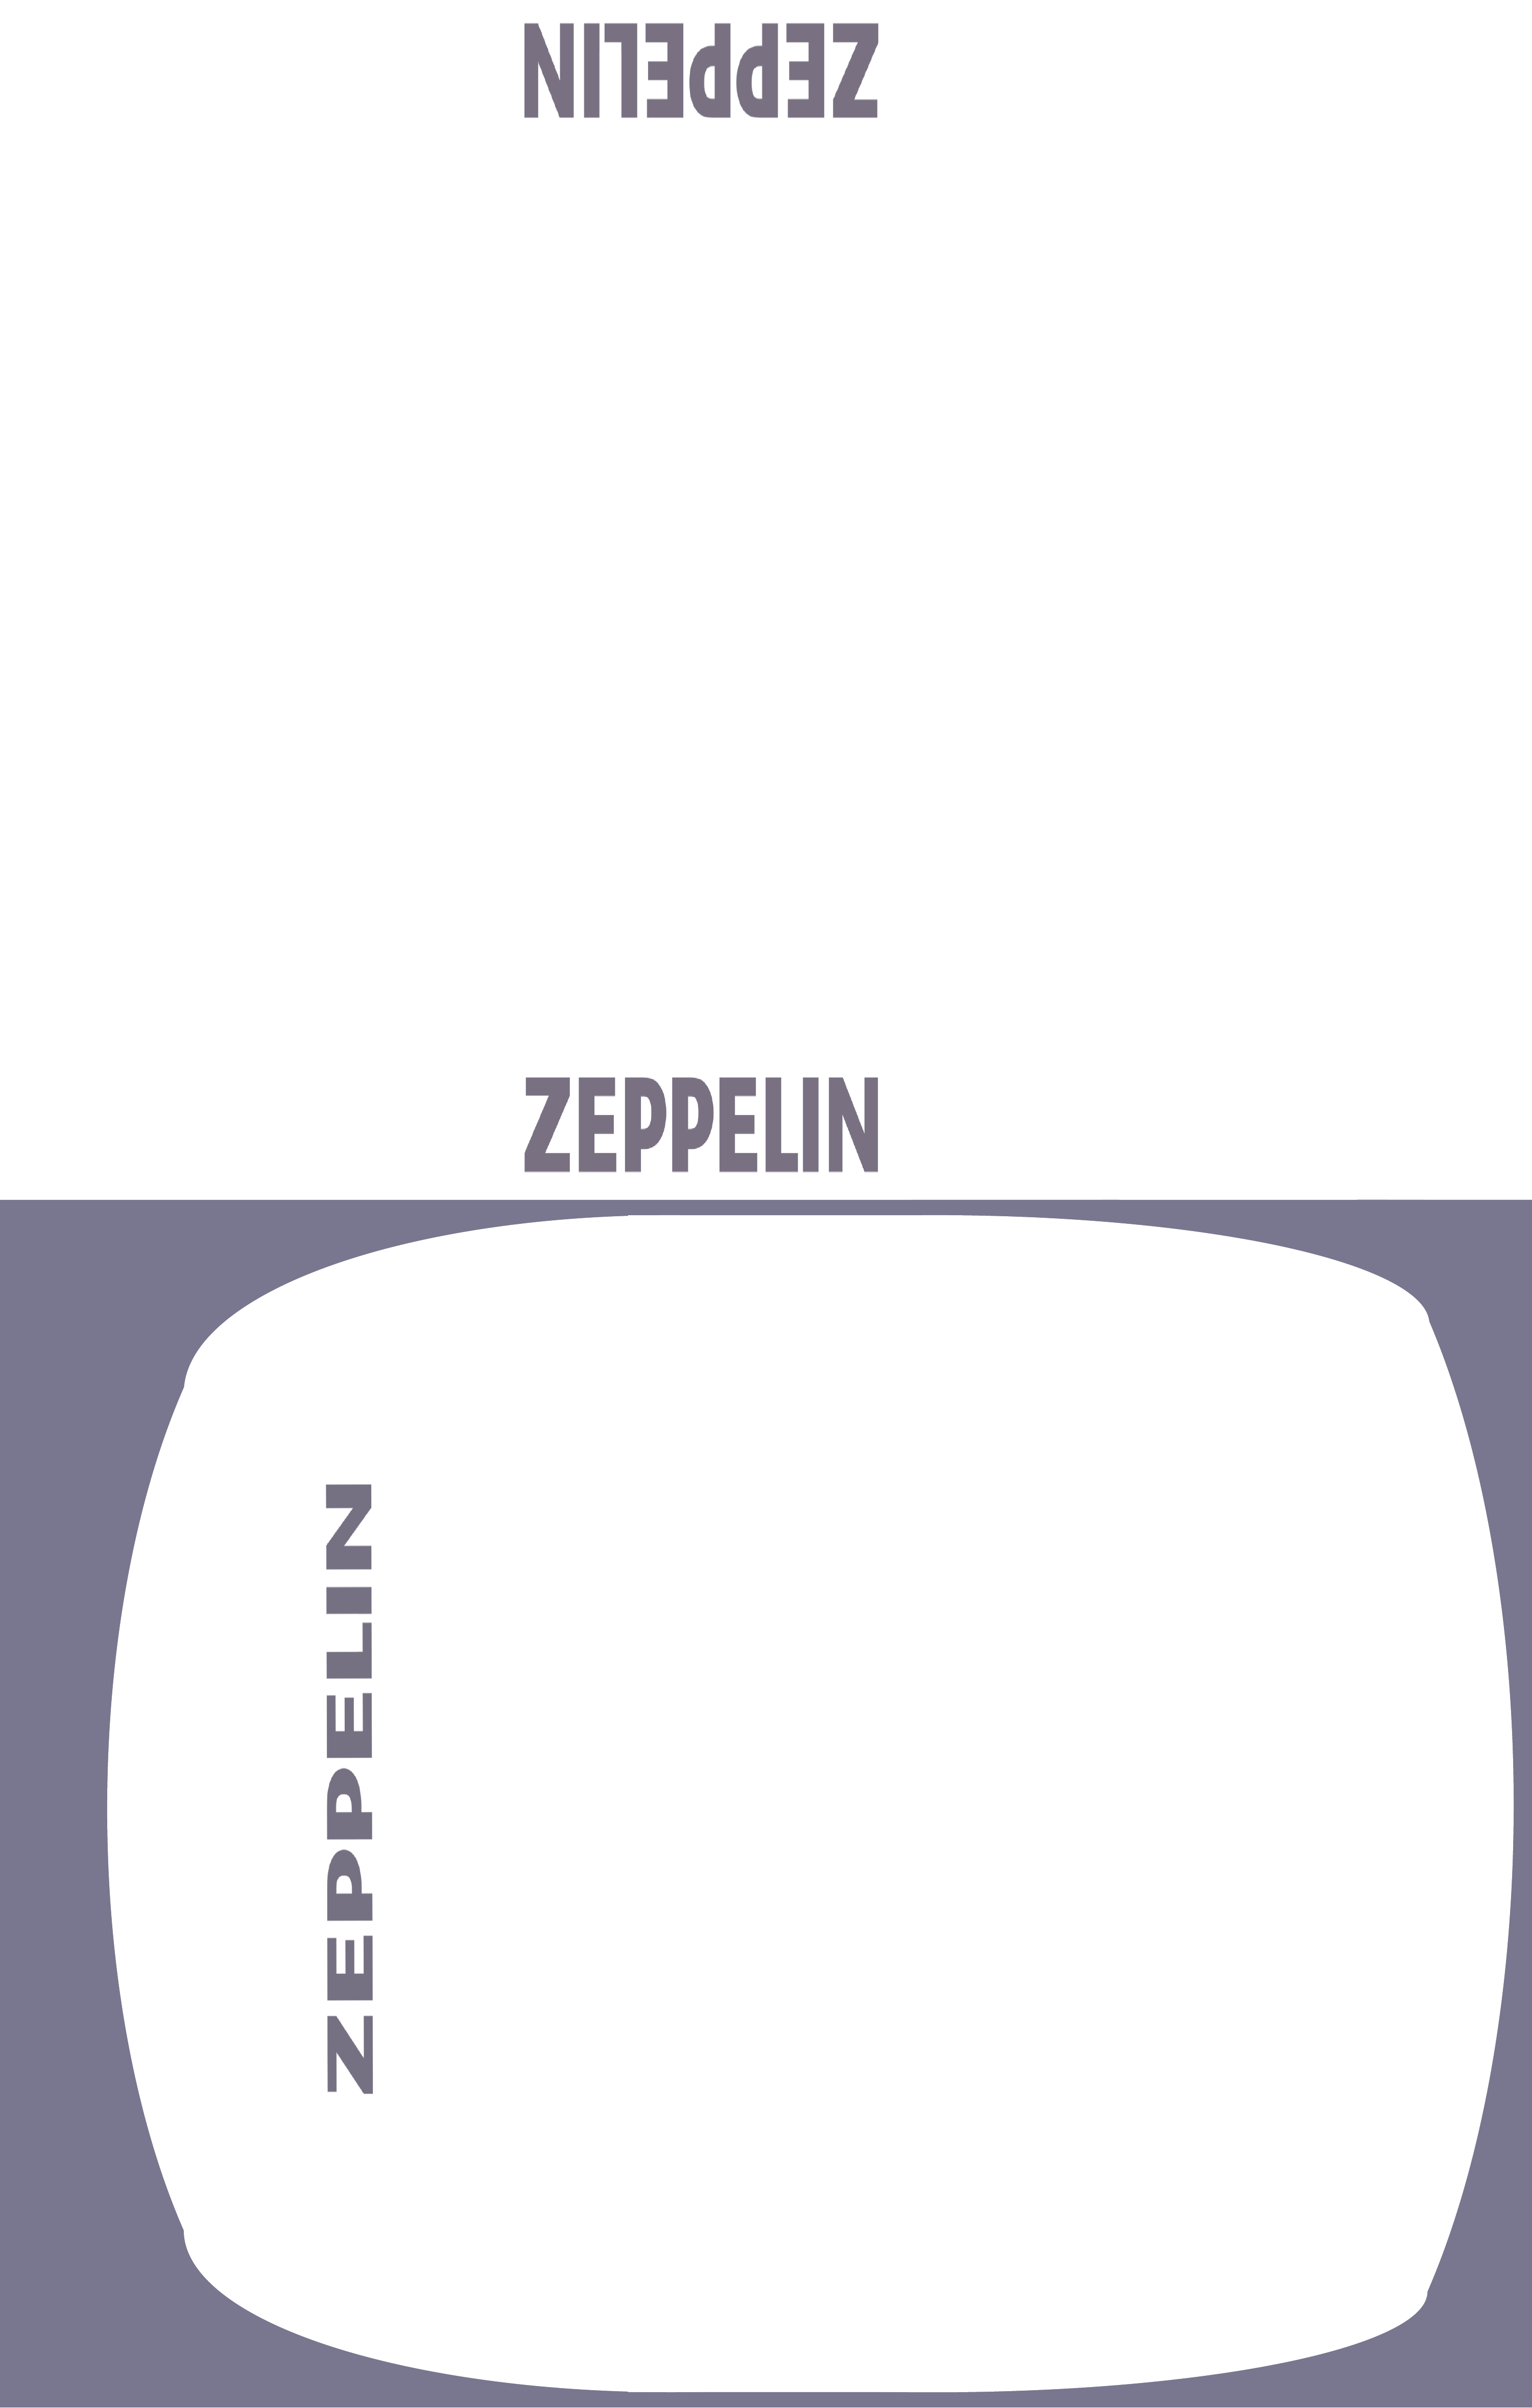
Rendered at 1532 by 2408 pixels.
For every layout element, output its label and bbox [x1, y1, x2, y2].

text_box [0, 0, 1532, 2407]
picture [521, 1073, 881, 1180]
picture [521, 15, 881, 123]
picture [323, 1479, 376, 2100]
